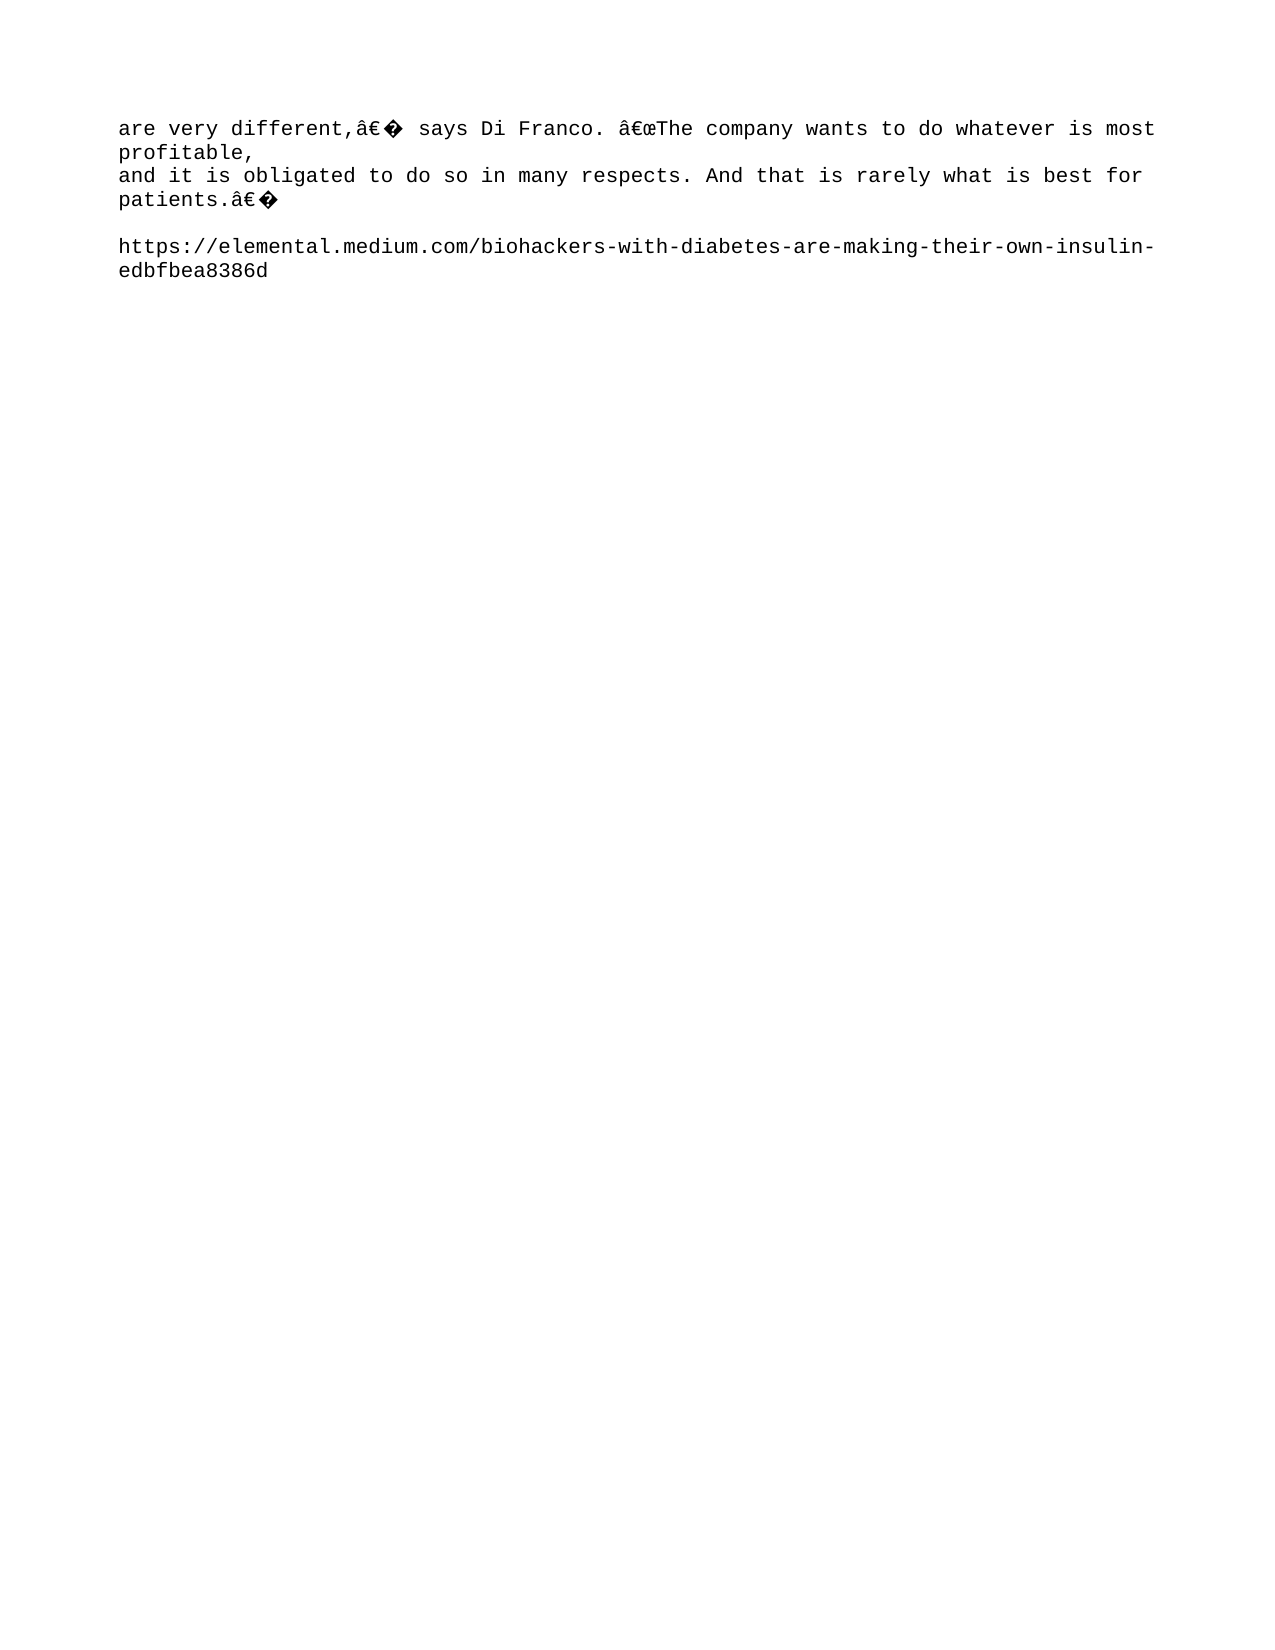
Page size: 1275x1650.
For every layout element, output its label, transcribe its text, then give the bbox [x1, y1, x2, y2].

text are very different,â€� says Di Franco. â€œThe company wants to do whatever is most profitable, [118, 118, 1157, 165]
text https://elemental.medium.com/biohackers-with-diabetes-are-making-their-own-insulin-edbfbea8386d [118, 236, 1157, 284]
text and it is obligated to do so in many respects. And that is rarely what is best for patients.â€� [118, 165, 1157, 213]
